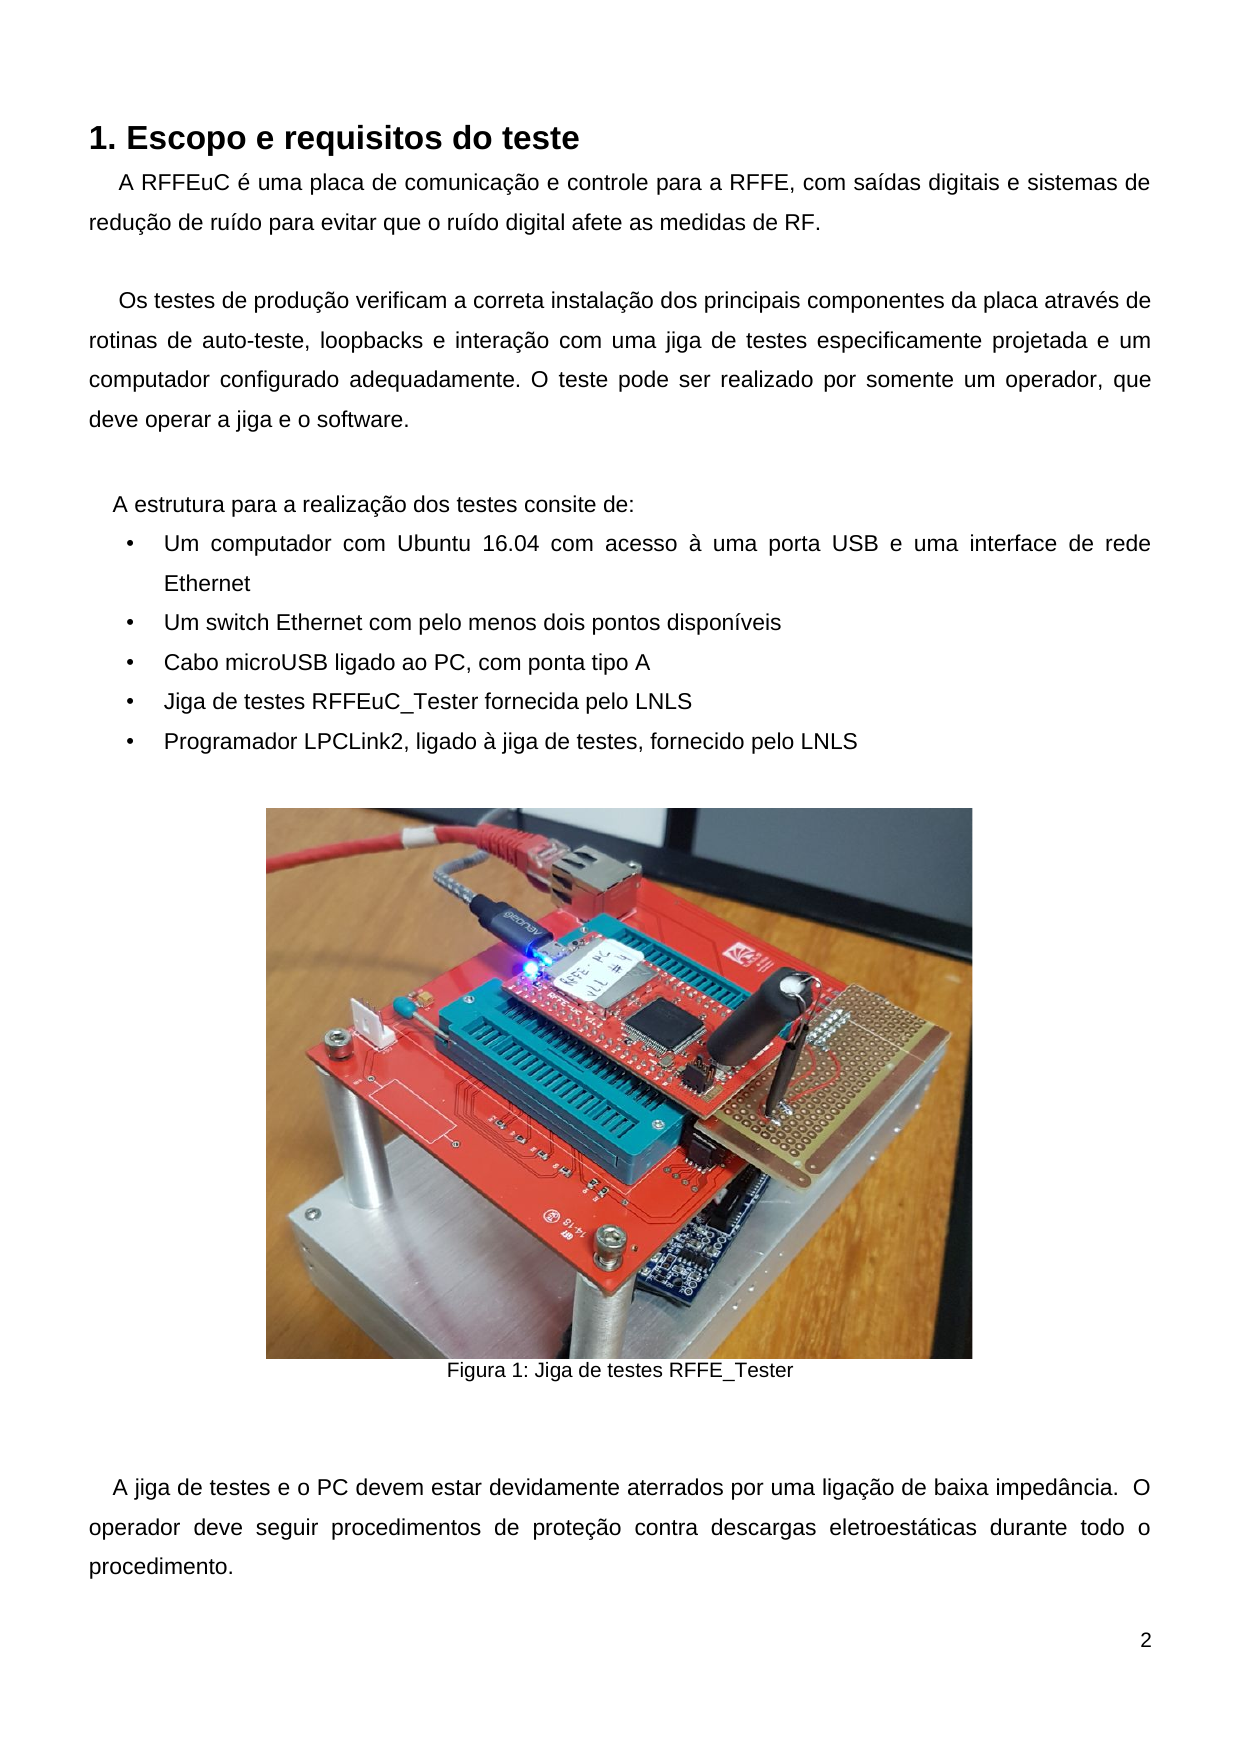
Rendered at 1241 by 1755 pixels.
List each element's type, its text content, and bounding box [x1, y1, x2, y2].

list Um computador com Ubuntu 16.04 com acesso à uma porta USB e uma interface de rede Ethernet [126, 530, 1152, 596]
list Cabo microUSB ligado ao PC, com ponta tipo A [126, 649, 1152, 675]
text Figura 1: Jiga de testes RFFE_Tester [266, 1359, 974, 1382]
text A estrutura para a realização dos testes consite de: [89, 491, 1152, 517]
list Programador LPCLink2, ligado à jiga de testes, fornecido pelo LNLS [126, 728, 1152, 754]
list Jiga de testes RFFEuC_Tester fornecida pelo LNLS [126, 688, 1152, 715]
list Um switch Ethernet com pelo menos dois pontos disponíveis [126, 609, 1152, 636]
subtitle Escopo e requisitos do teste [89, 118, 1152, 157]
text Os testes de produção verificam a correta instalação dos principais componentes da placa através de rotinas de auto-teste, loopbacks e interação com uma jiga de testes especificamente projetada e um computador configurado adequadamente. O teste pode ser realizado por somente um operador, que deve operar a jiga e o software. [89, 287, 1152, 432]
text A jiga de testes e o PC devem estar devidamente aterrados por uma ligação de baixa impedância. O operador deve seguir procedimentos de proteção contra descargas eletroestáticas durante todo o procedimento. [89, 1474, 1152, 1579]
text A RFFEuC é uma placa de comunicação e controle para a RFFE, com saídas digitais e sistemas de redução de ruído para evitar que o ruído digital afete as medidas de RF. [89, 169, 1152, 235]
picture [266, 808, 973, 1359]
